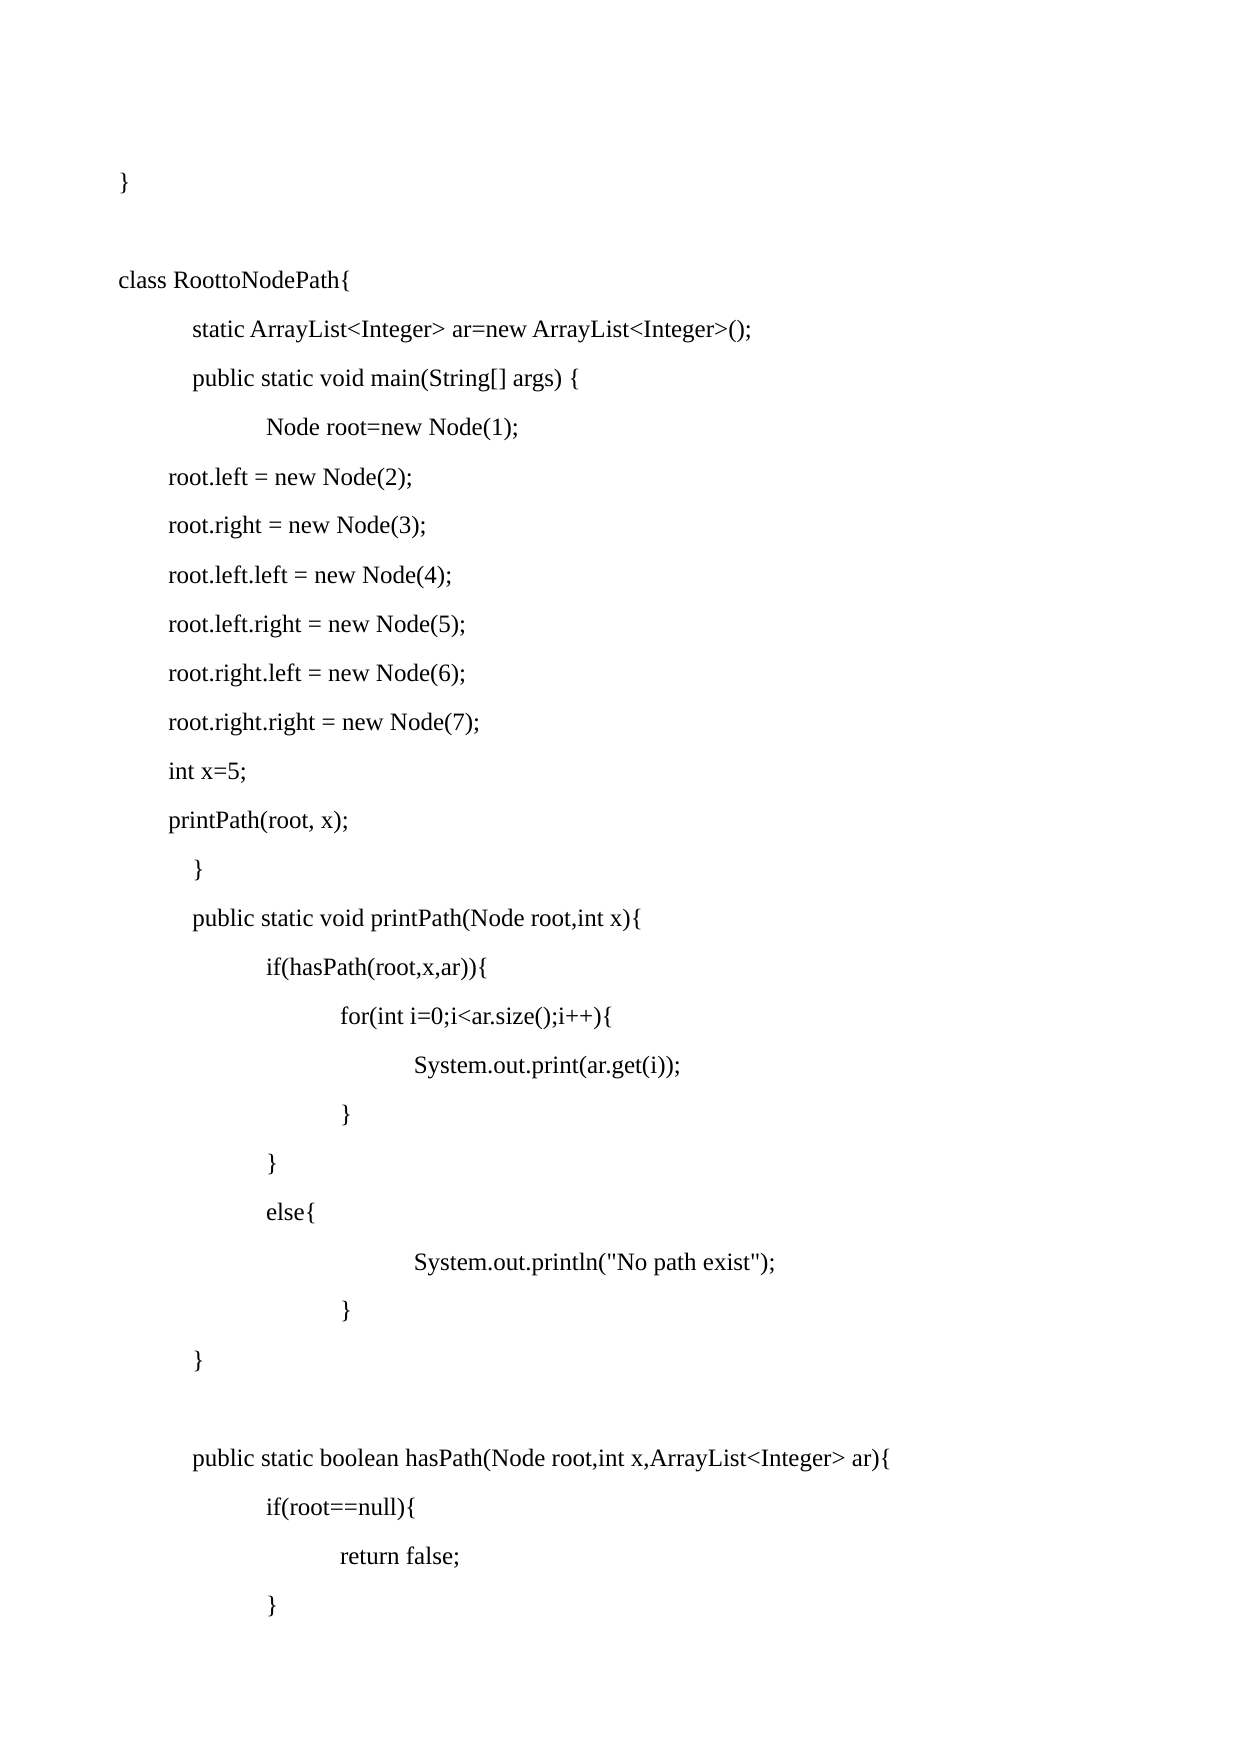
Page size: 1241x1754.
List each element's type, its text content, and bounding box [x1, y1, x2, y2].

text root.right = new Node(3); [118, 511, 1122, 539]
text else{ [118, 1197, 1122, 1226]
text int x=5; [118, 756, 1122, 785]
text } [118, 167, 1122, 196]
text root.right.right = new Node(7); [118, 707, 1122, 736]
text } [118, 1590, 1122, 1619]
text if(root==null){ [118, 1492, 1122, 1521]
text public static void main(String[] args) { [118, 363, 1122, 392]
text if(hasPath(root,x,ar)){ [118, 952, 1122, 981]
text printPath(root, x); [118, 805, 1122, 834]
text } [118, 1345, 1122, 1373]
text root.right.left = new Node(6); [118, 658, 1122, 687]
text return false; [118, 1541, 1122, 1570]
text Node root=new Node(1); [118, 412, 1122, 441]
text } [118, 1148, 1122, 1177]
text static ArrayList<Integer> ar=new ArrayList<Integer>(); [118, 314, 1122, 343]
text } [118, 854, 1122, 883]
text root.left = new Node(2); [118, 462, 1122, 490]
text System.out.print(ar.get(i)); [118, 1050, 1122, 1079]
text class RoottoNodePath{ [118, 265, 1122, 294]
text root.left.left = new Node(4); [118, 560, 1122, 588]
text } [118, 1099, 1122, 1128]
text public static void printPath(Node root,int x){ [118, 903, 1122, 932]
text public static boolean hasPath(Node root,int x,ArrayList<Integer> ar){ [118, 1443, 1122, 1472]
text } [118, 1296, 1122, 1324]
text root.left.right = new Node(5); [118, 609, 1122, 637]
text System.out.println("No path exist"); [118, 1247, 1122, 1275]
text for(int i=0;i<ar.size();i++){ [118, 1001, 1122, 1030]
